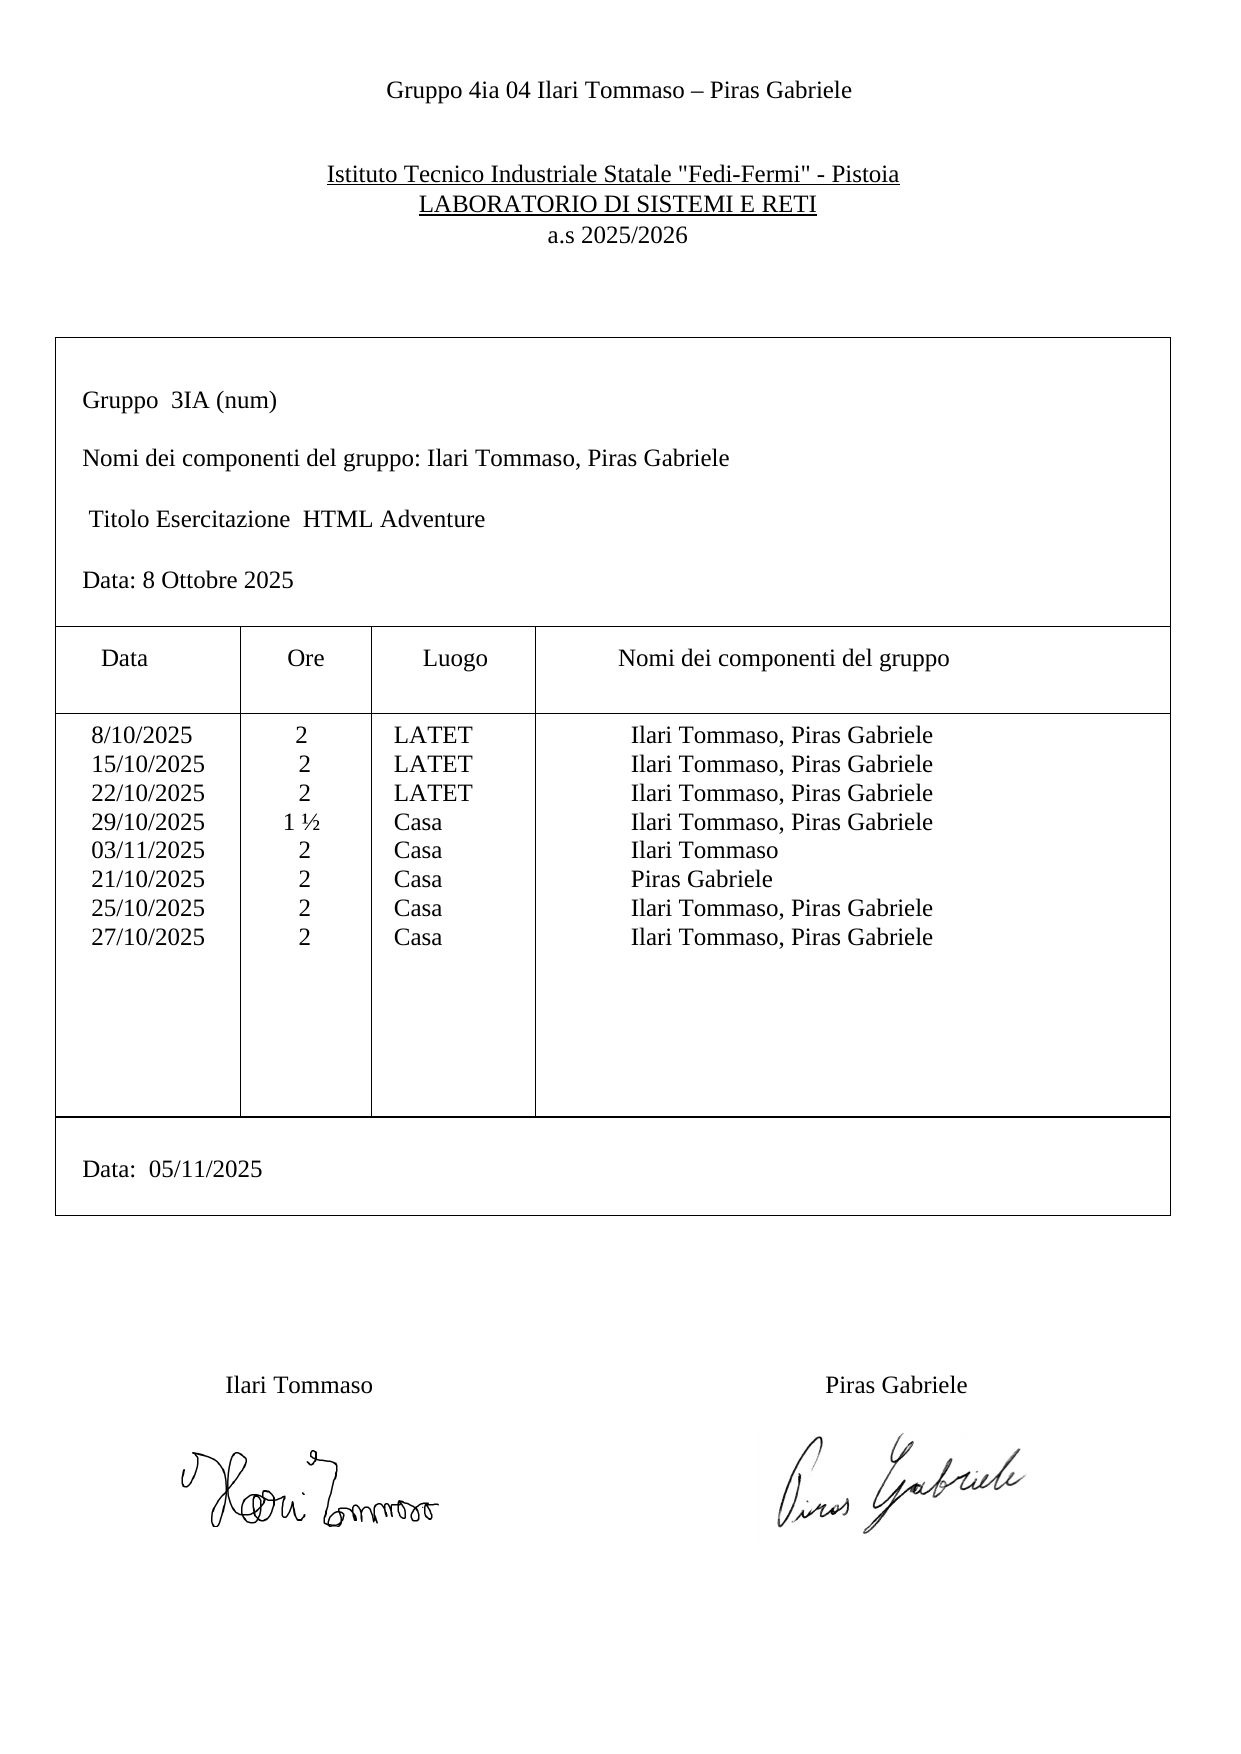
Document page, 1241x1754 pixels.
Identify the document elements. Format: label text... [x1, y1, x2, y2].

table_cell Data: 05/11/2025 [56, 1118, 1170, 1215]
text Istituto Tecnico Industriale Statale "Fedi-Fermi" - Pistoia [327, 159, 1163, 187]
table_cell Nomi dei componenti del gruppo [536, 627, 1170, 713]
table_cell 2 2 2 1 ½ 2 2 2 2 [241, 714, 371, 1116]
table_cell Ore [241, 627, 371, 713]
text a.s 2025/2026 [75, 220, 1160, 249]
table_cell Data [56, 627, 240, 713]
table_header Gruppo 3IA (num) Nomi dei componenti del gruppo: Ilari Tommaso, Piras Gabriele Titolo Esercitazione HTML Adventure Data: 8 Ottobre 2025 [56, 338, 1170, 626]
picture [753, 1428, 1049, 1547]
table_cell Luogo [372, 627, 535, 713]
text Ilari Tommaso Piras Gabriele [75, 1370, 1163, 1399]
table_cell Ilari Tommaso, Piras Gabriele Ilari Tommaso, Piras Gabriele Ilari Tommaso, Piras Gabriele Ilari Tommaso, Piras Gabriele Ilari Tommaso Piras Gabriele Ilari Tommaso, Piras Gabriele Ilari Tommaso, Piras Gabriele [536, 714, 1170, 1116]
picture [173, 1445, 441, 1527]
text LABORATORIO DI SISTEMI E RETI [75, 189, 1160, 218]
table_cell LATET LATET LATET Casa Casa Casa Casa Casa [372, 714, 535, 1116]
table_cell 8/10/2025 15/10/2025 22/10/2025 29/10/2025 03/11/2025 21/10/2025 25/10/2025 27/10/2025 [56, 714, 240, 1116]
